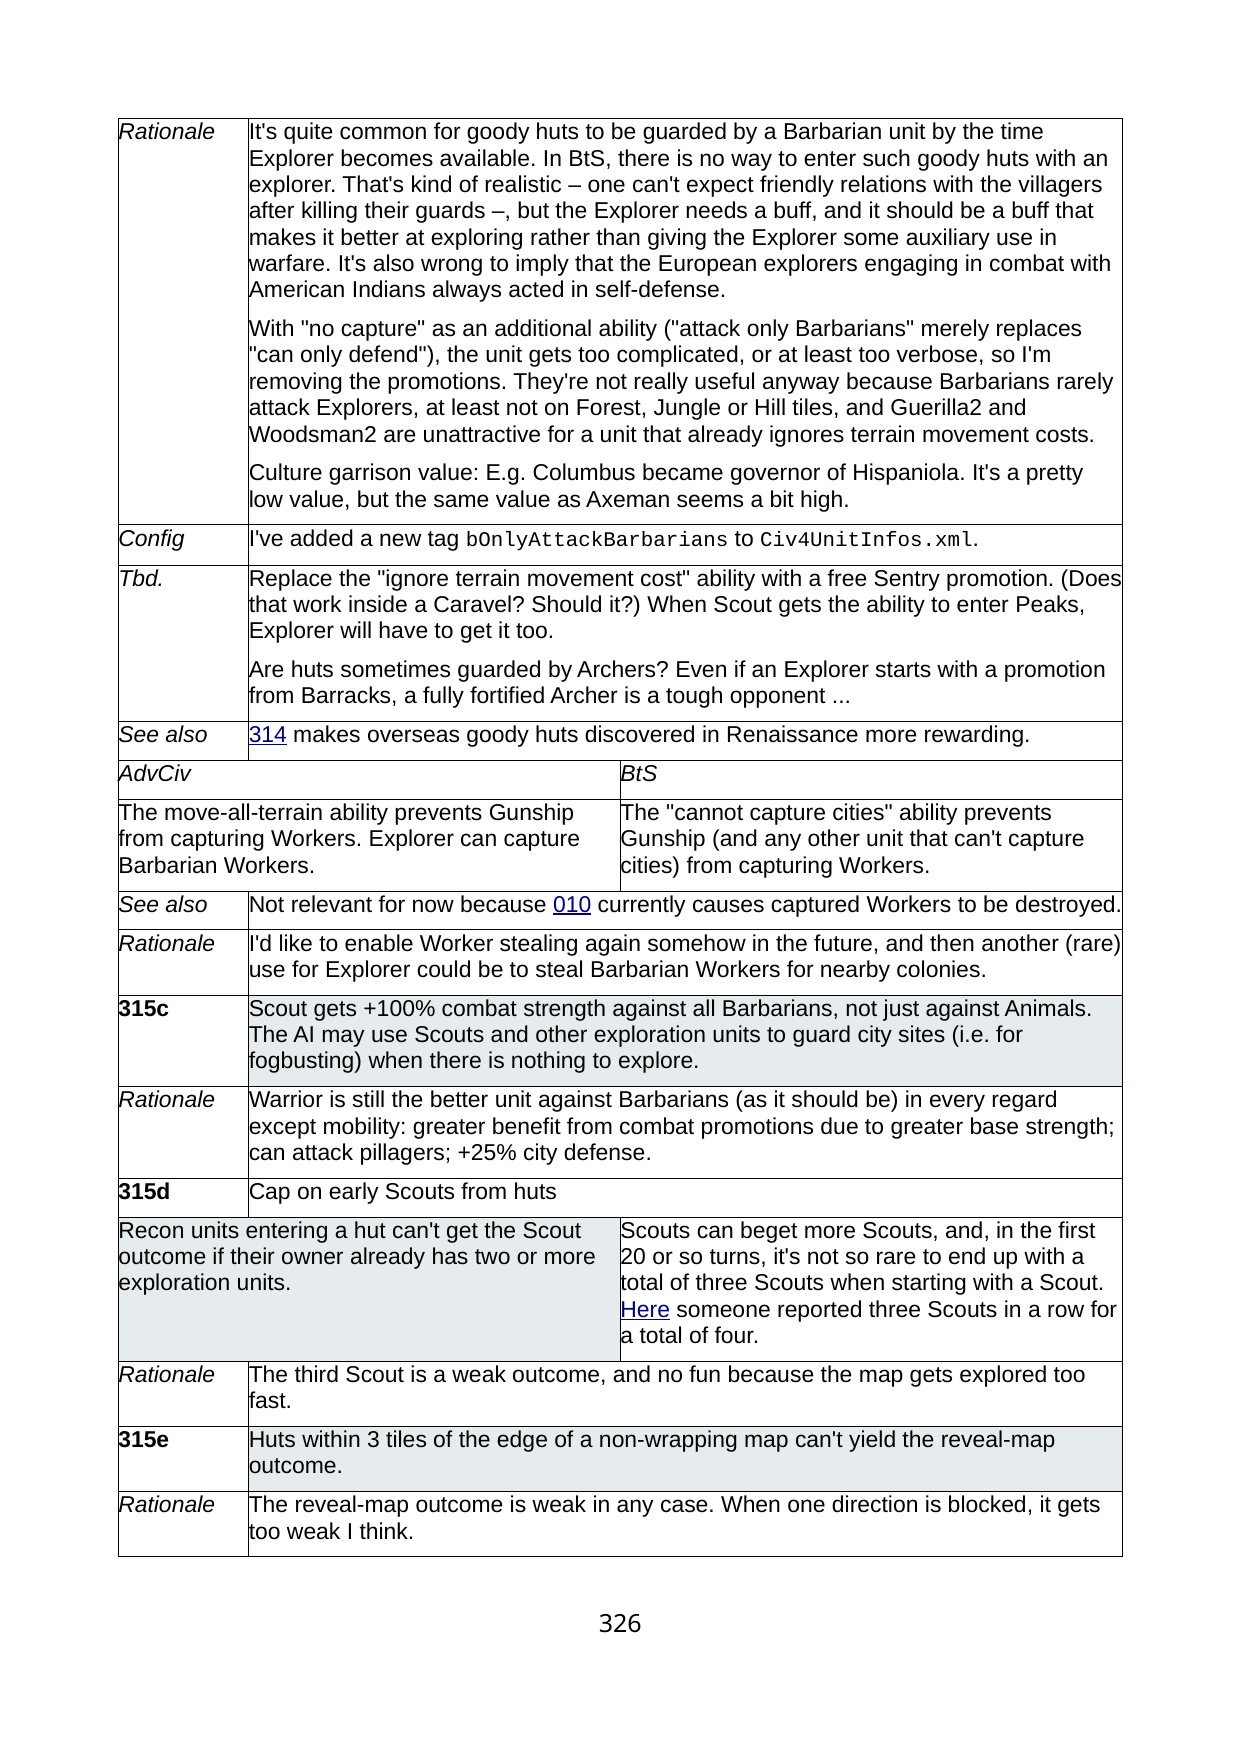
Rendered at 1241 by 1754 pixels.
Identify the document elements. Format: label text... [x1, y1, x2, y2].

table_cell 315e [119, 1427, 248, 1491]
table_cell I'd like to enable Worker stealing again somehow in the future, and then another (rare) use for Explorer could be to steal Barbarian Workers for nearby colonies. [249, 930, 1122, 994]
table_cell Cap on early Scouts from huts [249, 1179, 1122, 1217]
table_cell See also [119, 722, 248, 760]
table_cell Rationale [119, 1362, 248, 1426]
table_cell Rationale [119, 1087, 248, 1178]
table_cell Huts within 3 tiles of the edge of a non-wrapping map can't yield the reveal-map outcome. [249, 1427, 1122, 1491]
table_cell The "cannot capture cities" ability prevents Gunship (and any other unit that can't capture cities) from capturing Workers. [621, 800, 1122, 891]
table_cell Replace the "ignore terrain movement cost" ability with a free Sentry promotion. (Does that work inside a Caravel? Should it?) When Scout gets the ability to enter Peaks, Explorer will have to get it too. Are huts sometimes guarded by Archers? Even if an Explorer starts with a promotion from Barracks, a fully fortified Archer is a tough opponent ... [249, 566, 1122, 721]
table_cell BtS [621, 761, 1122, 799]
table_cell The third Scout is a weak outcome, and no fun because the map gets explored too fast. [249, 1362, 1122, 1426]
table_cell Warrior is still the better unit against Barbarians (as it should be) in every regard except mobility: greater benefit from combat promotions due to greater base strength; can attack pillagers; +25% city defense. [249, 1087, 1122, 1178]
table_cell 315c [119, 996, 248, 1086]
table_cell Scout gets +100% combat strength against all Barbarians, not just against Animals. The AI may use Scouts and other exploration units to guard city sites (i.e. for fogbusting) when there is nothing to explore. [249, 996, 1122, 1086]
table_cell I've added a new tag bOnlyAttackBarbarians to Civ4UnitInfos.xml. [249, 525, 1122, 564]
table_cell 315d [119, 1179, 248, 1217]
table_cell The move-all-terrain ability prevents Gunship from capturing Workers. Explorer can capture Barbarian Workers. [119, 800, 620, 891]
table_cell Not relevant for now because 010 currently causes captured Workers to be destroyed. [249, 892, 1122, 929]
table_cell It's quite common for goody huts to be guarded by a Barbarian unit by the time Explorer becomes available. In BtS, there is no way to enter such goody huts with an explorer. That's kind of realistic – one can't expect friendly relations with the villagers after killing their guards –, but the Explorer needs a buff, and it should be a buff that makes it better at exploring rather than giving the Explorer some auxiliary use in warfare. It's also wrong to imply that the European explorers engaging in combat with American Indians always acted in self-defense. With "no capture" as an additional ability ("attack only Barbarians" merely replaces "can only defend"), the unit gets too complicated, or at least too verbose, so I'm removing the promotions. They're not really useful anyway because Barbarians rarely attack Explorers, at least not on Forest, Jungle or Hill tiles, and Guerilla2 and Woodsman2 are unattractive for a unit that already ignores terrain movement costs. Culture garrison value: E.g. Columbus became governor of Hispaniola. It's a pretty low value, but the same value as Axeman seems a bit high. [249, 119, 1122, 524]
table_cell 314 makes overseas goody huts discovered in Renaissance more rewarding. [249, 722, 1122, 760]
table_cell Recon units entering a hut can't get the Scout outcome if their owner already has two or more exploration units. [119, 1218, 620, 1361]
table_cell The reveal-map outcome is weak in any case. When one direction is blocked, it gets too weak I think. [249, 1492, 1122, 1556]
table_cell Config [119, 525, 248, 564]
table_cell Rationale [119, 1492, 248, 1556]
table_cell See also [119, 892, 248, 929]
table_cell Scouts can beget more Scouts, and, in the first 20 or so turns, it's not so rare to end up with a total of three Scouts when starting with a Scout. Here someone reported three Scouts in a row for a total of four. [621, 1218, 1122, 1361]
table_cell AdvCiv [119, 761, 620, 799]
table_cell Rationale [119, 930, 248, 994]
table_cell Rationale [119, 119, 248, 524]
table_cell Tbd. [119, 566, 248, 721]
